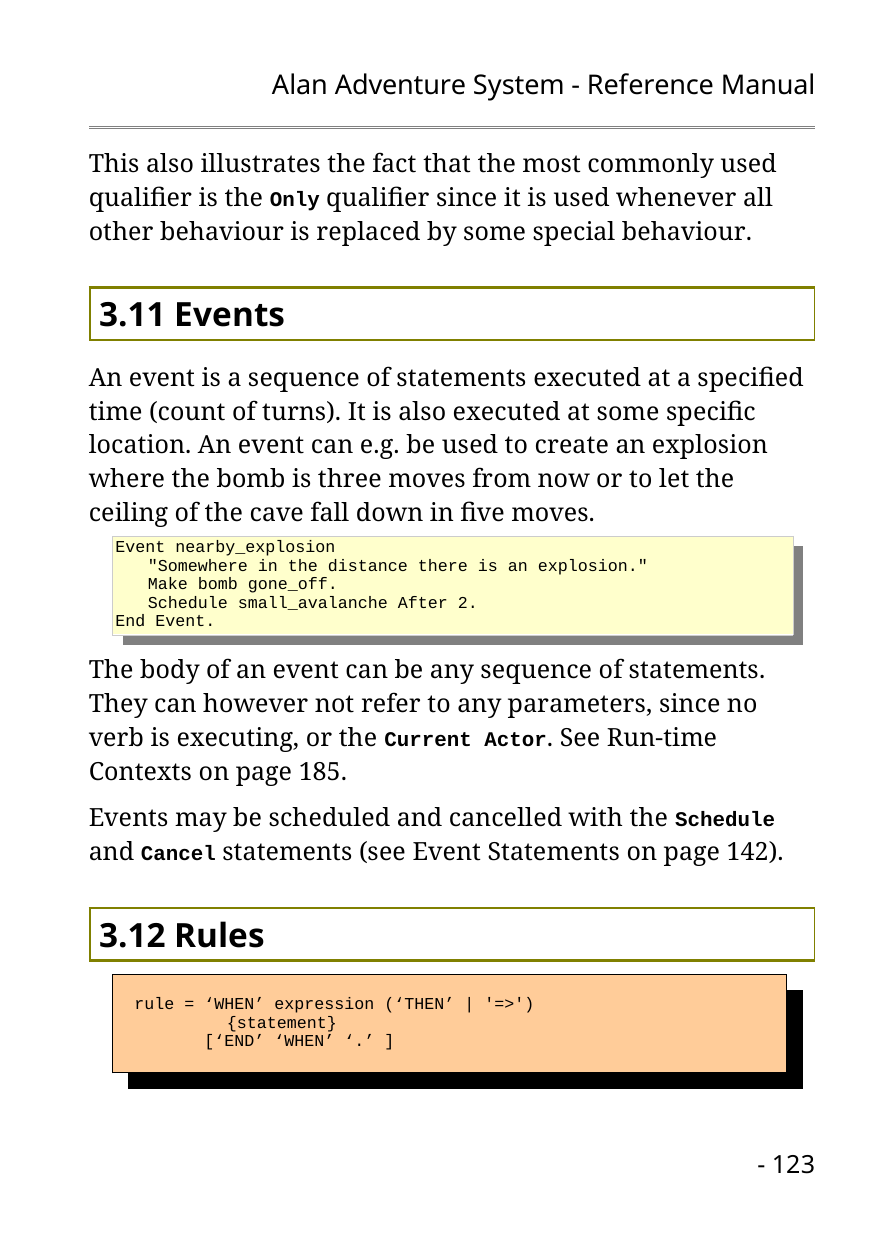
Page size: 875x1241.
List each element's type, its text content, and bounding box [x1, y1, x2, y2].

text Events may be scheduled and cancelled with the Schedule and Cancel statements (see Event Statements on page 112). [88, 800, 815, 868]
subtitle Events [91, 289, 814, 339]
text Event nearby_explosion "Somewhere in the distance there is an explosion." Make bomb gone_off. Schedule small_avalanche After 2. End Event. [113, 537, 793, 634]
text rule = ‘WHEN’ expression (‘THEN’ | '=>') {statement} [‘END’ ‘WHEN’ ‘.’ ] [113, 975, 786, 1072]
text An event is a sequence of statements executed at a specified time (count of turns). It is also executed at some specific location. An event can e.g. be used to create an explosion where the bomb is three moves from now or to let the ceiling of the cave fall down in five moves. [88, 359, 815, 529]
text This also illustrates the fact that the most commonly used qualifier is the Only qualifier since it is used whenever all other behaviour is replaced by some special behaviour. [88, 146, 815, 247]
subtitle Rules [91, 909, 814, 959]
text The body of an event can be any sequence of statements. They can however not refer to any parameters, since no verb is executing, or the Current Actor. See Run-time Contexts on page 146. [88, 652, 815, 787]
